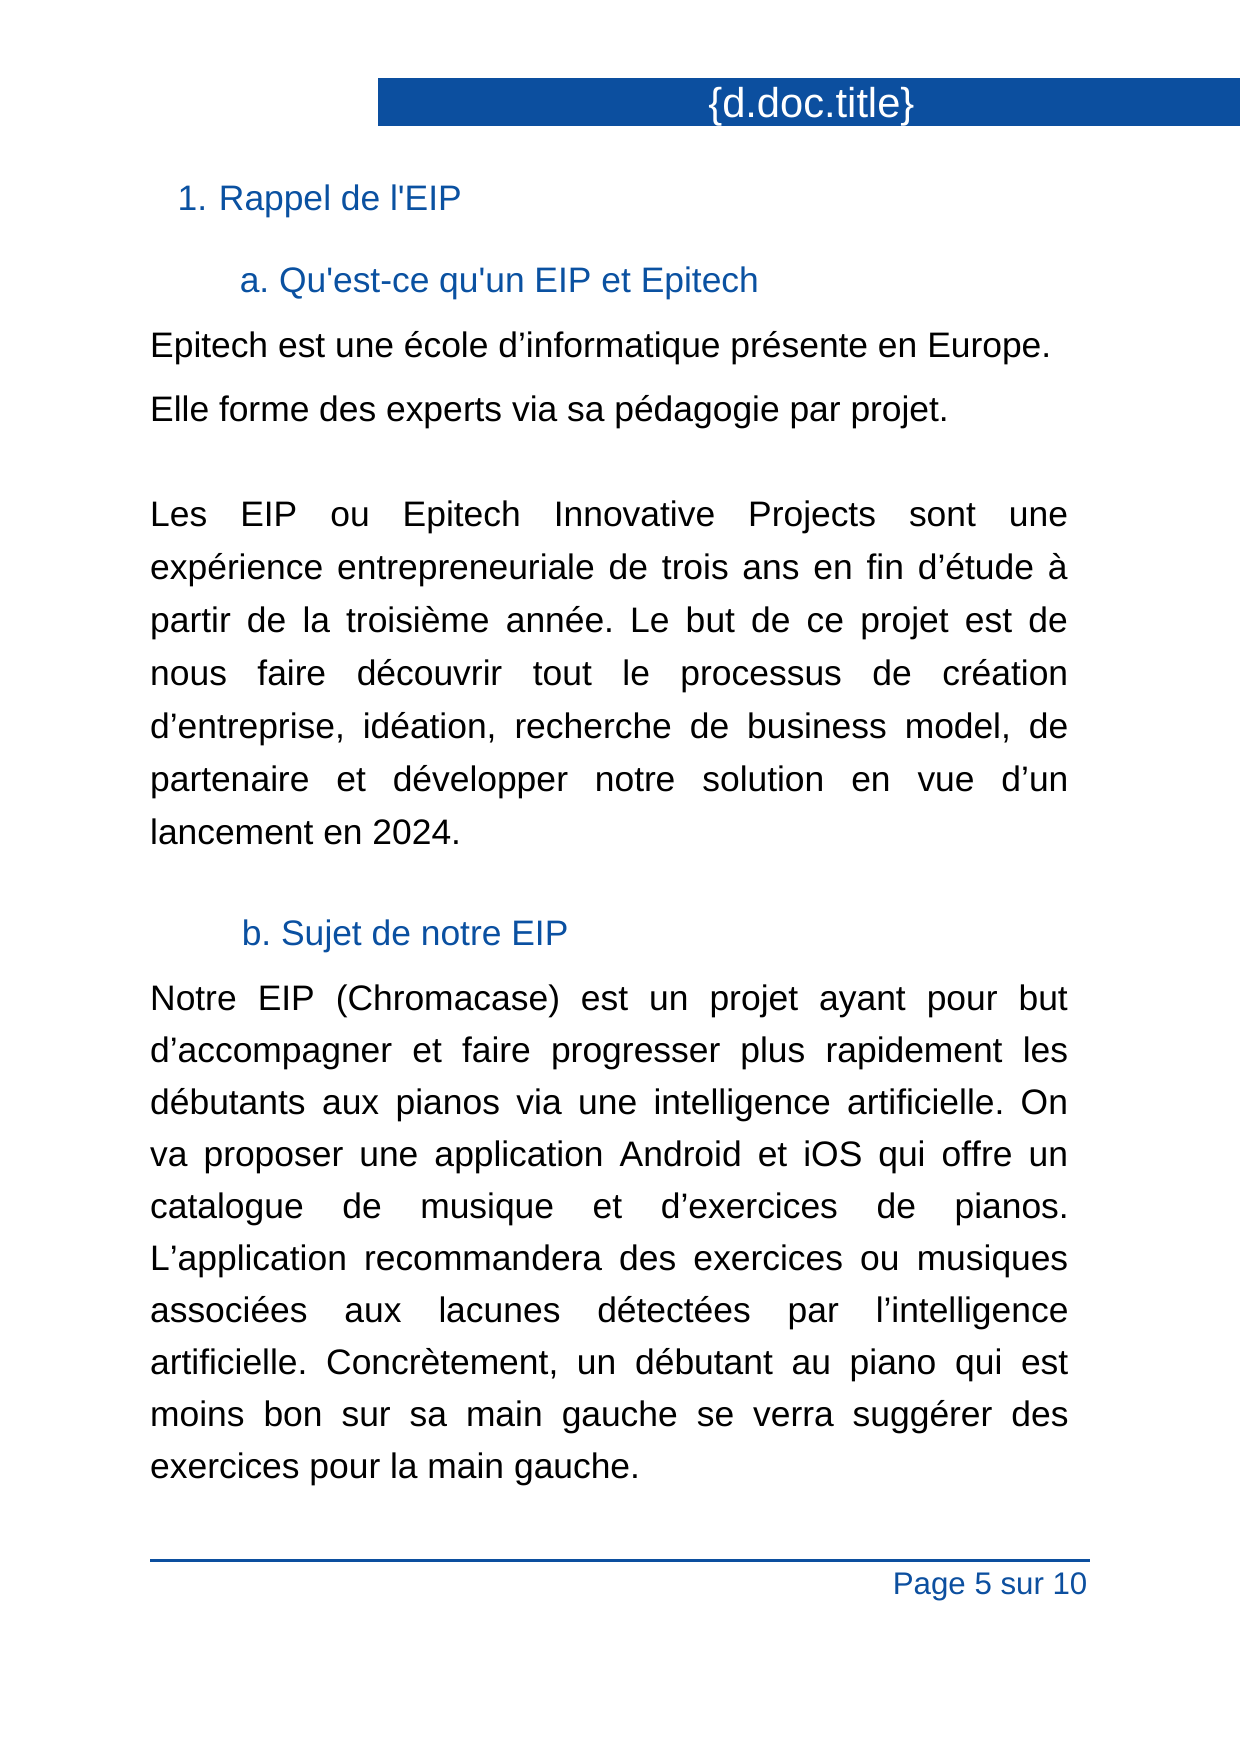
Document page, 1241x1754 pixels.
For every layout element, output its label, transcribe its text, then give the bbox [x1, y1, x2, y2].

list Rappel de l'EIP [177, 178, 1090, 218]
text a. Qu'est-ce qu'un EIP et Epitech [239, 259, 1090, 300]
text Notre EIP (Chromacase) est un projet ayant pour but d’accompagner et faire progresser plus rapidement les débutants aux pianos via une intelligence artificielle. On va proposer une application Android et iOS qui offre un catalogue de musique et d’exercices de pianos. L’application recommandera des exercices ou musiques associées aux lacunes détectées par l’intelligence artificielle. Concrètement, un débutant au piano qui est moins bon sur sa main gauche se verra suggérer des exercices pour la main gauche. [150, 977, 1069, 1486]
text Les EIP ou Epitech Innovative Projects sont une expérience entrepreneuriale de trois ans en fin d’étude à partir de la troisième année. Le but de ce projet est de nous faire découvrir tout le processus de création d’entreprise, idéation, recherche de business model, de partenaire et développer notre solution en vue d’un lancement en 2024. [150, 493, 1069, 852]
text b. Sujet de notre EIP [242, 912, 1090, 953]
text Elle forme des experts via sa pédagogie par projet. [150, 389, 1090, 429]
text Epitech est une école d’informatique présente en Europe. [150, 324, 1090, 364]
